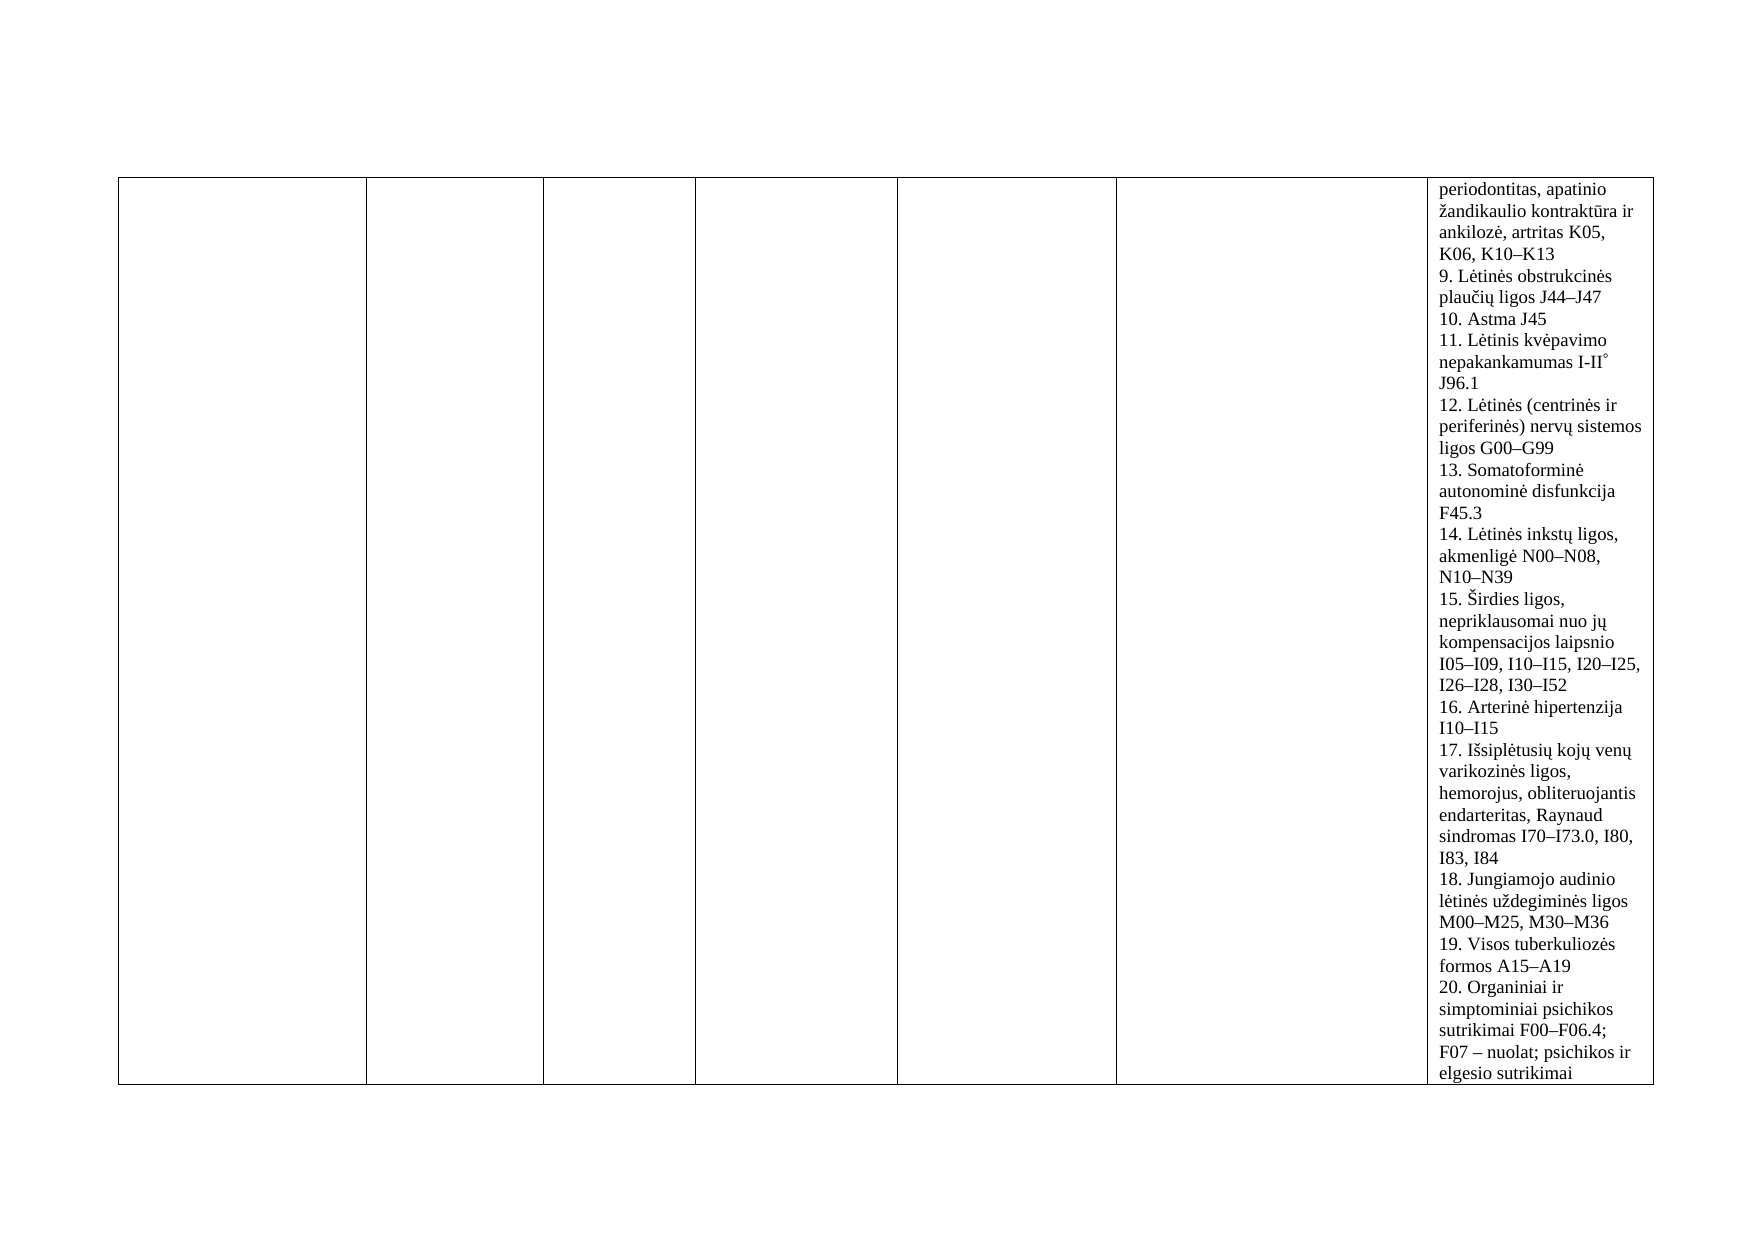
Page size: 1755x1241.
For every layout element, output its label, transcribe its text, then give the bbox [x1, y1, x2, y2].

table_cell [696, 178, 897, 1084]
table_cell [898, 178, 1116, 1084]
table_cell [1117, 178, 1427, 1084]
table_cell [367, 178, 543, 1084]
table_cell [544, 178, 695, 1084]
table_cell periodontitas, apatinio žandikaulio kontraktūra ir ankilozė, artritas K05, K06, K10–K13 9. Lėtinės obstrukcinės plaučių ligos J44–J47 10. Astma J45 11. Lėtinis kvėpavimo nepakankamumas I-II J96.1 12. Lėtinės (centrinės ir periferinės) nervų sistemos ligos G00–G99 13. Somatoforminė autonominė disfunkcija F45.3 14. Lėtinės inkstų ligos, akmenligė N00–N08, N10–N39 15. Širdies ligos, nepriklausomai nuo jų kompensacijos laipsnio I05–I09, I10–I15, I20–I25, I26–I28, I30–I52 16. Arterinė hipertenzija I10–I15 17. Išsiplėtusių kojų venų varikozinės ligos, hemorojus, obliteruojantis endarteritas, Raynaud sindromas I70–I73.0, I80, I83, I84 18. Jungiamojo audinio lėtinės uždegiminės ligos M00–M25, M30–M36 19. Visos tuberkuliozės formos A15–A19 20. Organiniai ir simptominiai psichikos sutrikimai F00–F06.4; F07 – nuolat; psichikos ir elgesio sutrikimai [1428, 178, 1653, 1084]
table_cell [119, 178, 366, 1084]
